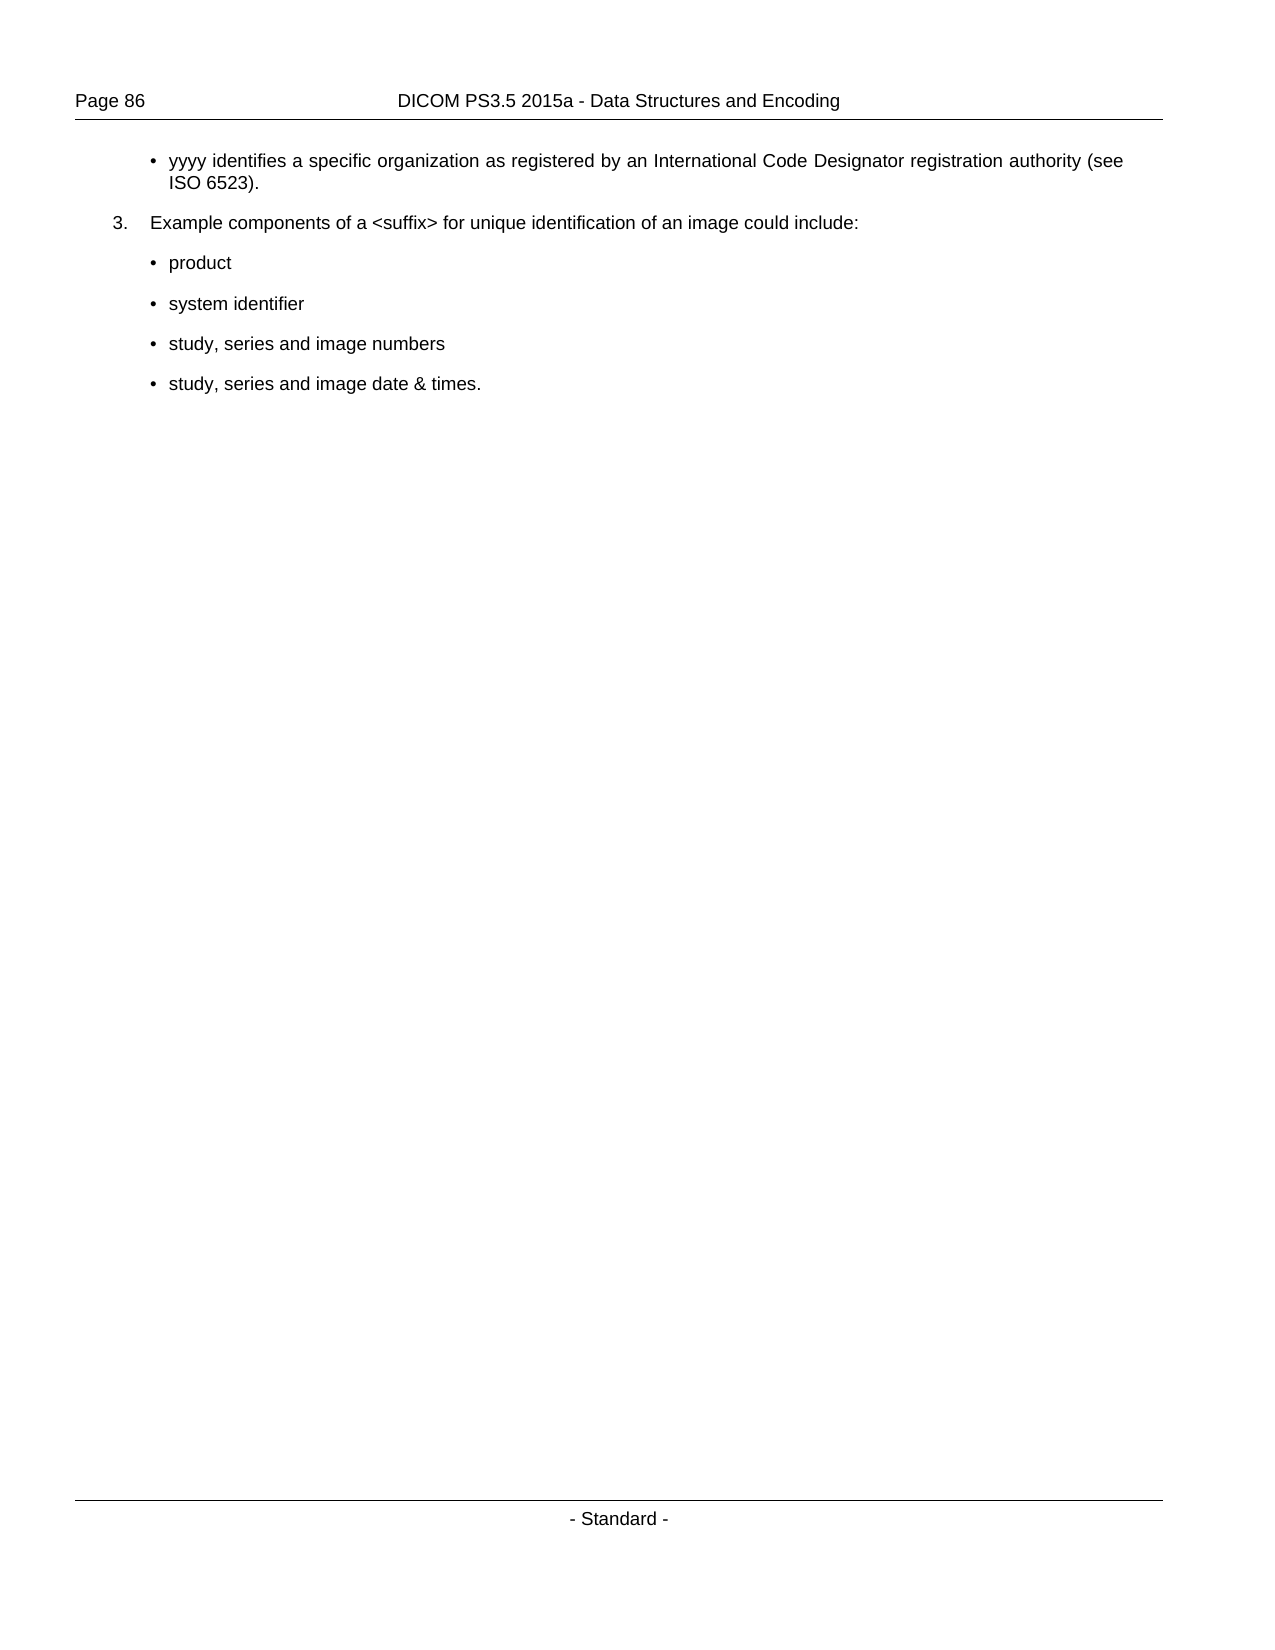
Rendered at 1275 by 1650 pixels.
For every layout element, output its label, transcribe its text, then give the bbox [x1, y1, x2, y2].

list product [150, 252, 1125, 274]
list system identifier [150, 292, 1125, 314]
list Example components of a <suffix> for unique identification of an image could include: [112, 212, 1125, 233]
list study, series and image date & times. [150, 373, 1125, 395]
list study, series and image numbers [150, 333, 1125, 354]
list yyyy identifies a specific organization as registered by an International Code Designator registration authority (see ISO 6523). [150, 150, 1125, 193]
